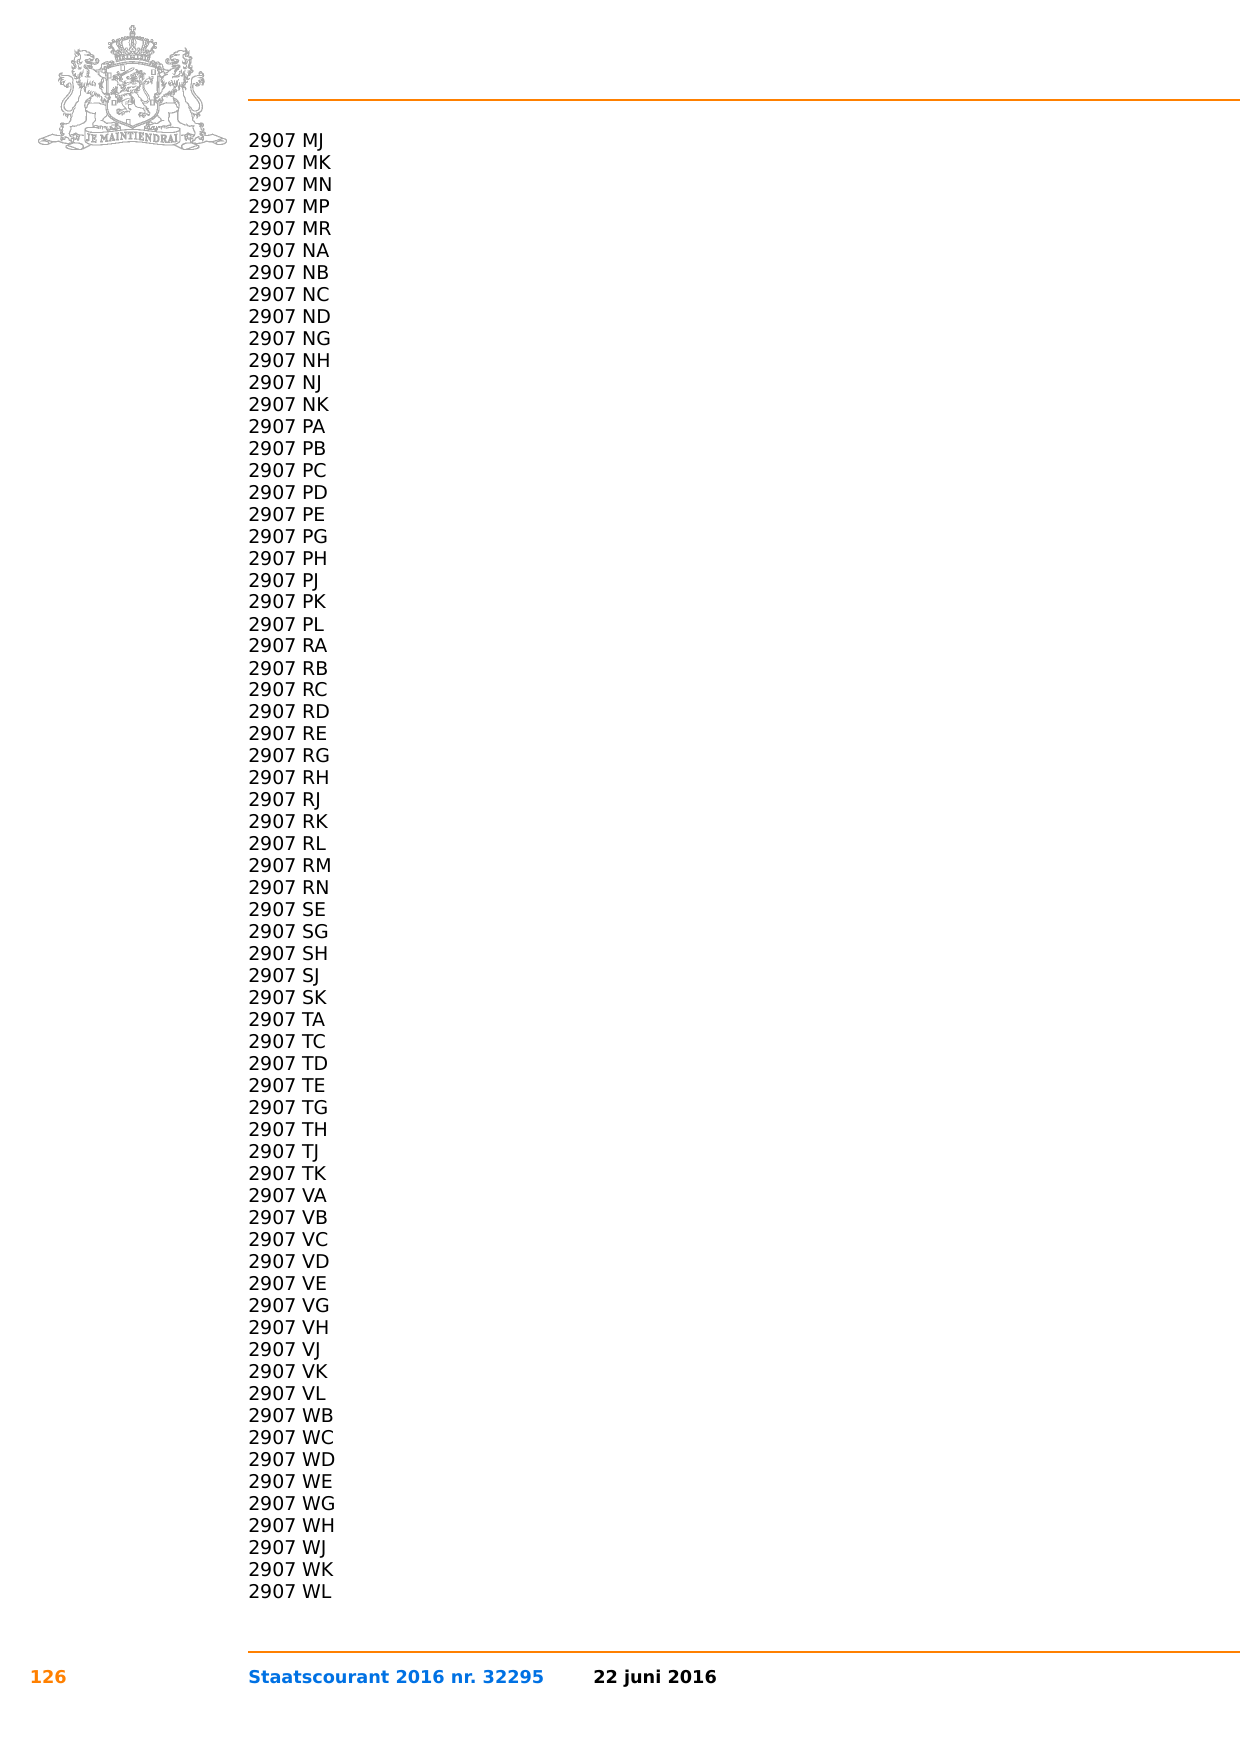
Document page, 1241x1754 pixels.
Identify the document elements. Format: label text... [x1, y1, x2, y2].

text 2907 VA [248, 1185, 1163, 1207]
text 2907 NK [248, 394, 1163, 416]
text 2907 WJ [248, 1537, 1163, 1558]
text 2907 VD [248, 1251, 1163, 1273]
text 2907 WB [248, 1405, 1163, 1427]
text 2907 TD [248, 1053, 1163, 1075]
text 2907 RN [248, 877, 1163, 899]
text 2907 RA [248, 635, 1163, 657]
text 2907 NC [248, 284, 1163, 306]
text 2907 RE [248, 723, 1163, 745]
text 2907 VL [248, 1383, 1163, 1405]
text 2907 SH [248, 943, 1163, 965]
text 2907 TC [248, 1031, 1163, 1053]
text 2907 PG [248, 526, 1163, 547]
text 2907 NG [248, 328, 1163, 350]
text 2907 SG [248, 921, 1163, 943]
text 2907 WL [248, 1581, 1163, 1602]
text 2907 TG [248, 1097, 1163, 1119]
text 2907 WH [248, 1514, 1163, 1537]
text 2907 TJ [248, 1141, 1163, 1163]
text 2907 TH [248, 1119, 1163, 1141]
text 2907 RL [248, 833, 1163, 855]
text 2907 ND [248, 306, 1163, 328]
text 2907 RB [248, 657, 1163, 679]
text 2907 VG [248, 1295, 1163, 1317]
text 2907 NH [248, 350, 1163, 372]
text 2907 SK [248, 987, 1163, 1009]
text 2907 VH [248, 1317, 1163, 1339]
text 2907 TK [248, 1163, 1163, 1185]
text 2907 WE [248, 1471, 1163, 1493]
text 2907 VK [248, 1361, 1163, 1383]
text 2907 PJ [248, 569, 1163, 591]
text 2907 PE [248, 503, 1163, 526]
text 2907 SJ [248, 965, 1163, 987]
text 2907 RG [248, 745, 1163, 767]
text 2907 RD [248, 701, 1163, 723]
text 2907 WG [248, 1493, 1163, 1514]
text 2907 PD [248, 482, 1163, 503]
text 2907 PC [248, 459, 1163, 482]
text 2907 MK [248, 152, 1163, 174]
text 2907 RC [248, 679, 1163, 701]
picture [38, 25, 227, 150]
text 2907 VE [248, 1273, 1163, 1295]
text 2907 WK [248, 1558, 1163, 1581]
text 2907 NA [248, 240, 1163, 262]
text 2907 VC [248, 1229, 1163, 1251]
text 2907 WD [248, 1449, 1163, 1471]
text 2907 TE [248, 1075, 1163, 1097]
text 2907 NB [248, 262, 1163, 284]
text 2907 VB [248, 1207, 1163, 1229]
text 2907 NJ [248, 372, 1163, 394]
text 2907 MJ [248, 130, 1163, 152]
text 2907 PB [248, 438, 1163, 459]
text 2907 PK [248, 591, 1163, 613]
text 2907 MP [248, 196, 1163, 218]
text 2907 MR [248, 218, 1163, 240]
text 2907 RM [248, 855, 1163, 877]
text 2907 PH [248, 547, 1163, 569]
text 2907 RJ [248, 789, 1163, 811]
text 2907 VJ [248, 1339, 1163, 1361]
text 2907 TA [248, 1009, 1163, 1031]
text 2907 SE [248, 899, 1163, 921]
text 2907 PA [248, 416, 1163, 438]
text 2907 MN [248, 174, 1163, 196]
text 2907 PL [248, 613, 1163, 635]
text 2907 WC [248, 1427, 1163, 1449]
text 2907 RK [248, 811, 1163, 833]
text 2907 RH [248, 767, 1163, 789]
